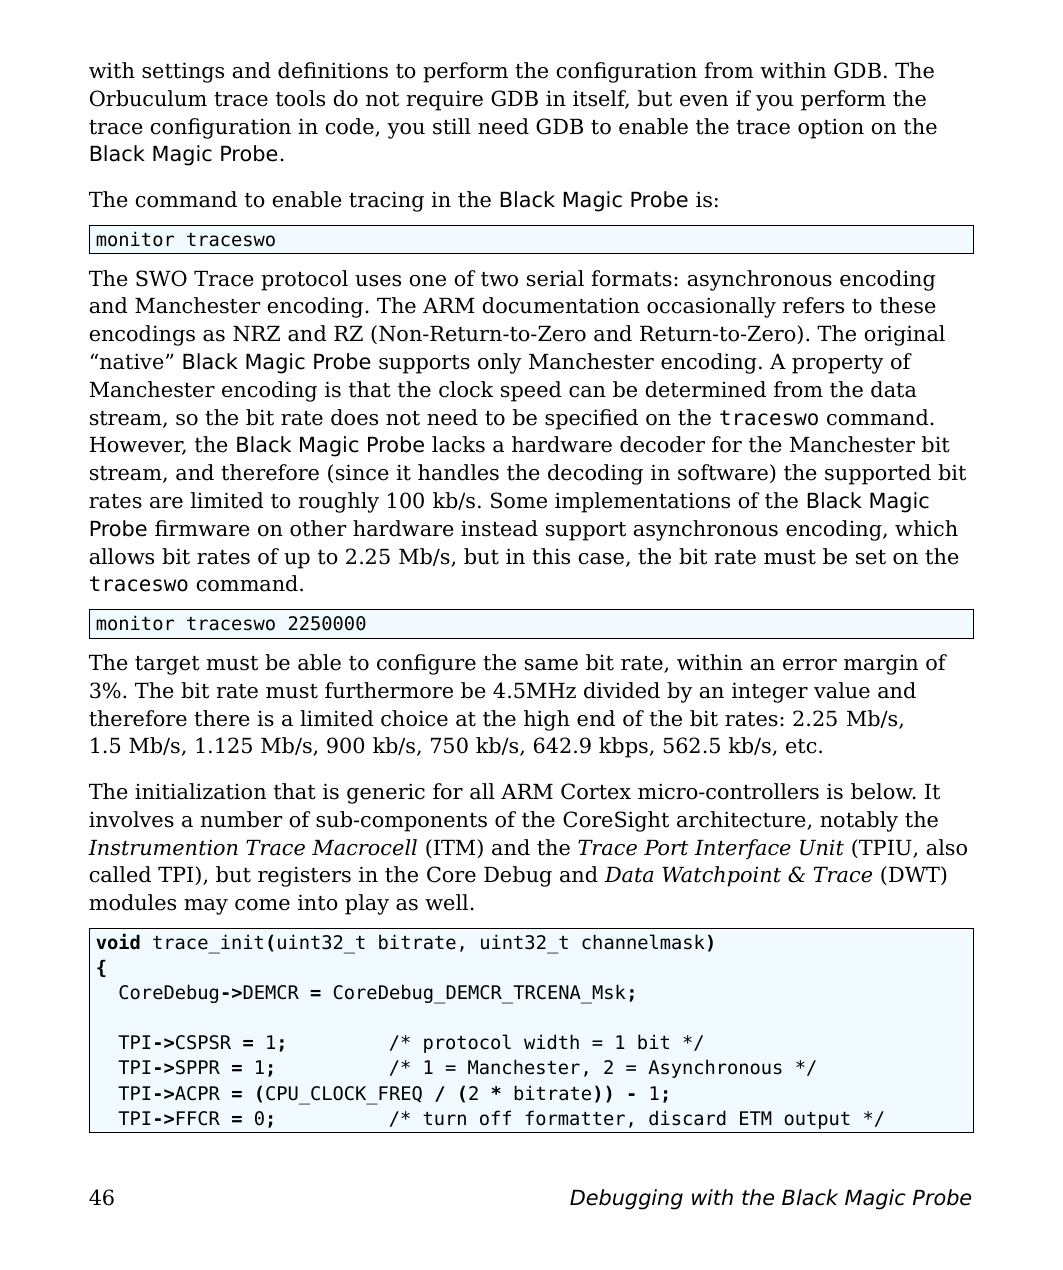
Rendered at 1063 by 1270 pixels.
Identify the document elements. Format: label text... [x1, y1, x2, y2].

text TPI->FFCR = 0; /* turn off formatter, discard ETM output */ [90, 1104, 973, 1132]
text { [90, 953, 973, 978]
text The SWO Trace protocol uses one of two serial formats: asynchronous encoding and Manchester encoding. The ARM documentation occasionally refers to these encodings as NRZ and RZ (Non-Return-to-Zero and Return-to-Zero). The original “native” Black Magic Probe supports only Manchester encoding. A property of Manchester encoding is that the clock speed can be determined from the data stream, so the bit rate does not need to be specified on the traceswo command. However, the Black Magic Probe lacks a hardware decoder for the Manchester bit stream, and therefore (since it handles the decoding in software) the supported bit rates are limited to roughly 100 kb/s. Some implementations of the Black Magic Probe firmware on other hardware instead support asynchronous encoding, which allows bit rates of up to 2.25 Mb/s, but in this case, the bit rate must be set on the traceswo command. [88, 267, 974, 597]
text The target must be able to configure the same bit rate, within an error margin of 3%. The bit rate must furthermore be 4.5MHz divided by an integer value and therefore there is a limited choice at the high end of the bit rates: 2.25 Mb/s, 1.5 Mb/s, 1.125 Mb/s, 900 kb/s, 750 kb/s, 642.9 kbps, 562.5 kb/s, etc. [88, 651, 974, 759]
text TPI->ACPR = (CPU_CLOCK_FREQ / (2 * bitrate)) - 1; [90, 1078, 973, 1104]
text with settings and definitions to perform the configuration from within GDB. The Orbuculum trace tools do not require GDB in itself, but even if you perform the trace configuration in code, you still need GDB to enable the trace option on the Black Magic Probe. [88, 59, 974, 167]
text CoreDebug->DEMCR = CoreDebug_DEMCR_TRCENA_Msk; [90, 978, 973, 1003]
text monitor traceswo 2250000 [90, 610, 973, 638]
text TPI->SPPR = 1; /* 1 = Manchester, 2 = Asynchronous */ [90, 1053, 973, 1078]
text void trace_init(uint32_t bitrate, uint32_t channelmask) [90, 929, 973, 953]
text monitor traceswo [90, 226, 973, 253]
text TPI->CSPSR = 1; /* protocol width = 1 bit */ [90, 1028, 973, 1053]
text The initialization that is generic for all ARM Cortex micro-controllers is below. It involves a number of sub-components of the CoreSight architecture, notably the Instrumention Trace Macrocell (ITM) and the Trace Port Interface Unit (TPIU, also called TPI), but registers in the Core Debug and Data Watchpoint & Trace (DWT) modules may come into play as well. [88, 780, 974, 916]
text The command to enable tracing in the Black Magic Probe is: [88, 188, 974, 212]
